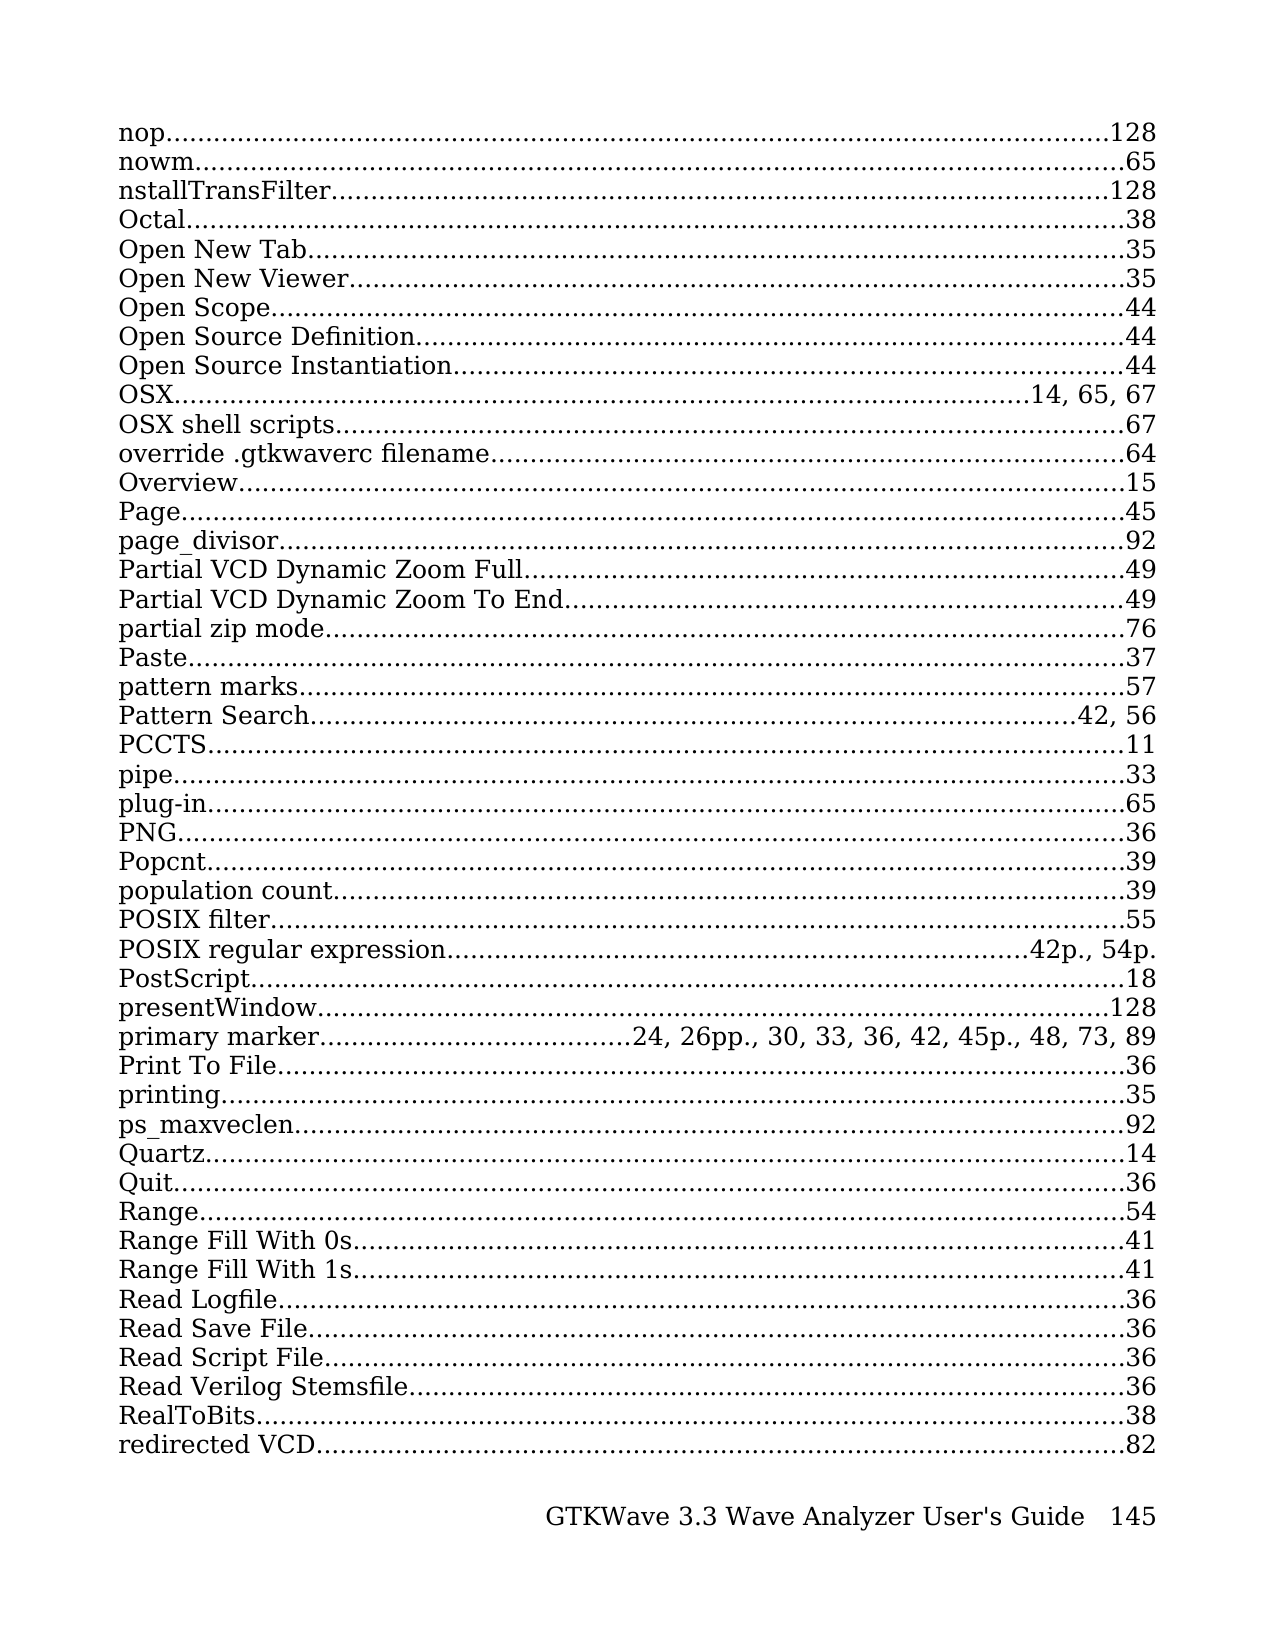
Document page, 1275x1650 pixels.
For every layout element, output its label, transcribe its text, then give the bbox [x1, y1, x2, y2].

text partial zip mode 76 [118, 614, 1157, 643]
text Popcnt 39 [118, 847, 1157, 876]
text RealToBits 38 [118, 1401, 1157, 1431]
text population count 39 [118, 876, 1157, 906]
text Range Fill With 1s 41 [118, 1256, 1157, 1285]
text Read Script File 36 [118, 1343, 1157, 1372]
text Open Source Definition 44 [118, 322, 1157, 351]
text Open Source Instantiation 44 [118, 351, 1157, 381]
text Read Verilog Stemsfile 36 [118, 1372, 1157, 1401]
text Print To File 36 [118, 1051, 1157, 1081]
text Partial VCD Dynamic Zoom Full 49 [118, 556, 1157, 585]
text Pattern Search 42, 56 [118, 701, 1157, 731]
text OSX 14, 65, 67 [118, 381, 1157, 410]
text redirected VCD 82 [118, 1431, 1157, 1460]
text Partial VCD Dynamic Zoom To End 49 [118, 585, 1157, 614]
text page_divisor 92 [118, 526, 1157, 556]
text Quartz 14 [118, 1139, 1157, 1168]
text Read Save File 36 [118, 1314, 1157, 1343]
text pattern marks 57 [118, 672, 1157, 701]
text override .gtkwaverc filename 64 [118, 439, 1157, 468]
text POSIX regular expression 42p., 54p. [118, 935, 1157, 964]
text nstallTransFilter 128 [118, 176, 1157, 206]
text Octal 38 [118, 206, 1157, 235]
text pipe 33 [118, 760, 1157, 789]
text primary marker 24, 26pp., 30, 33, 36, 42, 45p., 48, 73, 89 [118, 1022, 1157, 1051]
text POSIX filter 55 [118, 906, 1157, 935]
text Range Fill With 0s 41 [118, 1226, 1157, 1256]
text PCCTS 11 [118, 731, 1157, 760]
text Page 45 [118, 497, 1157, 526]
text Read Logfile 36 [118, 1285, 1157, 1314]
text Quit 36 [118, 1168, 1157, 1197]
text PostScript 18 [118, 964, 1157, 993]
text Open New Viewer 35 [118, 264, 1157, 293]
text plug-in 65 [118, 789, 1157, 818]
text Paste 37 [118, 643, 1157, 672]
text Open New Tab 35 [118, 235, 1157, 264]
text nop 128 [118, 118, 1157, 147]
text Open Scope 44 [118, 293, 1157, 322]
text nowm 65 [118, 147, 1157, 176]
text printing 35 [118, 1081, 1157, 1110]
text presentWindow 128 [118, 993, 1157, 1022]
text ps_maxveclen 92 [118, 1110, 1157, 1139]
text Range 54 [118, 1197, 1157, 1226]
text OSX shell scripts 67 [118, 410, 1157, 439]
text PNG 36 [118, 818, 1157, 847]
text Overview 15 [118, 468, 1157, 497]
